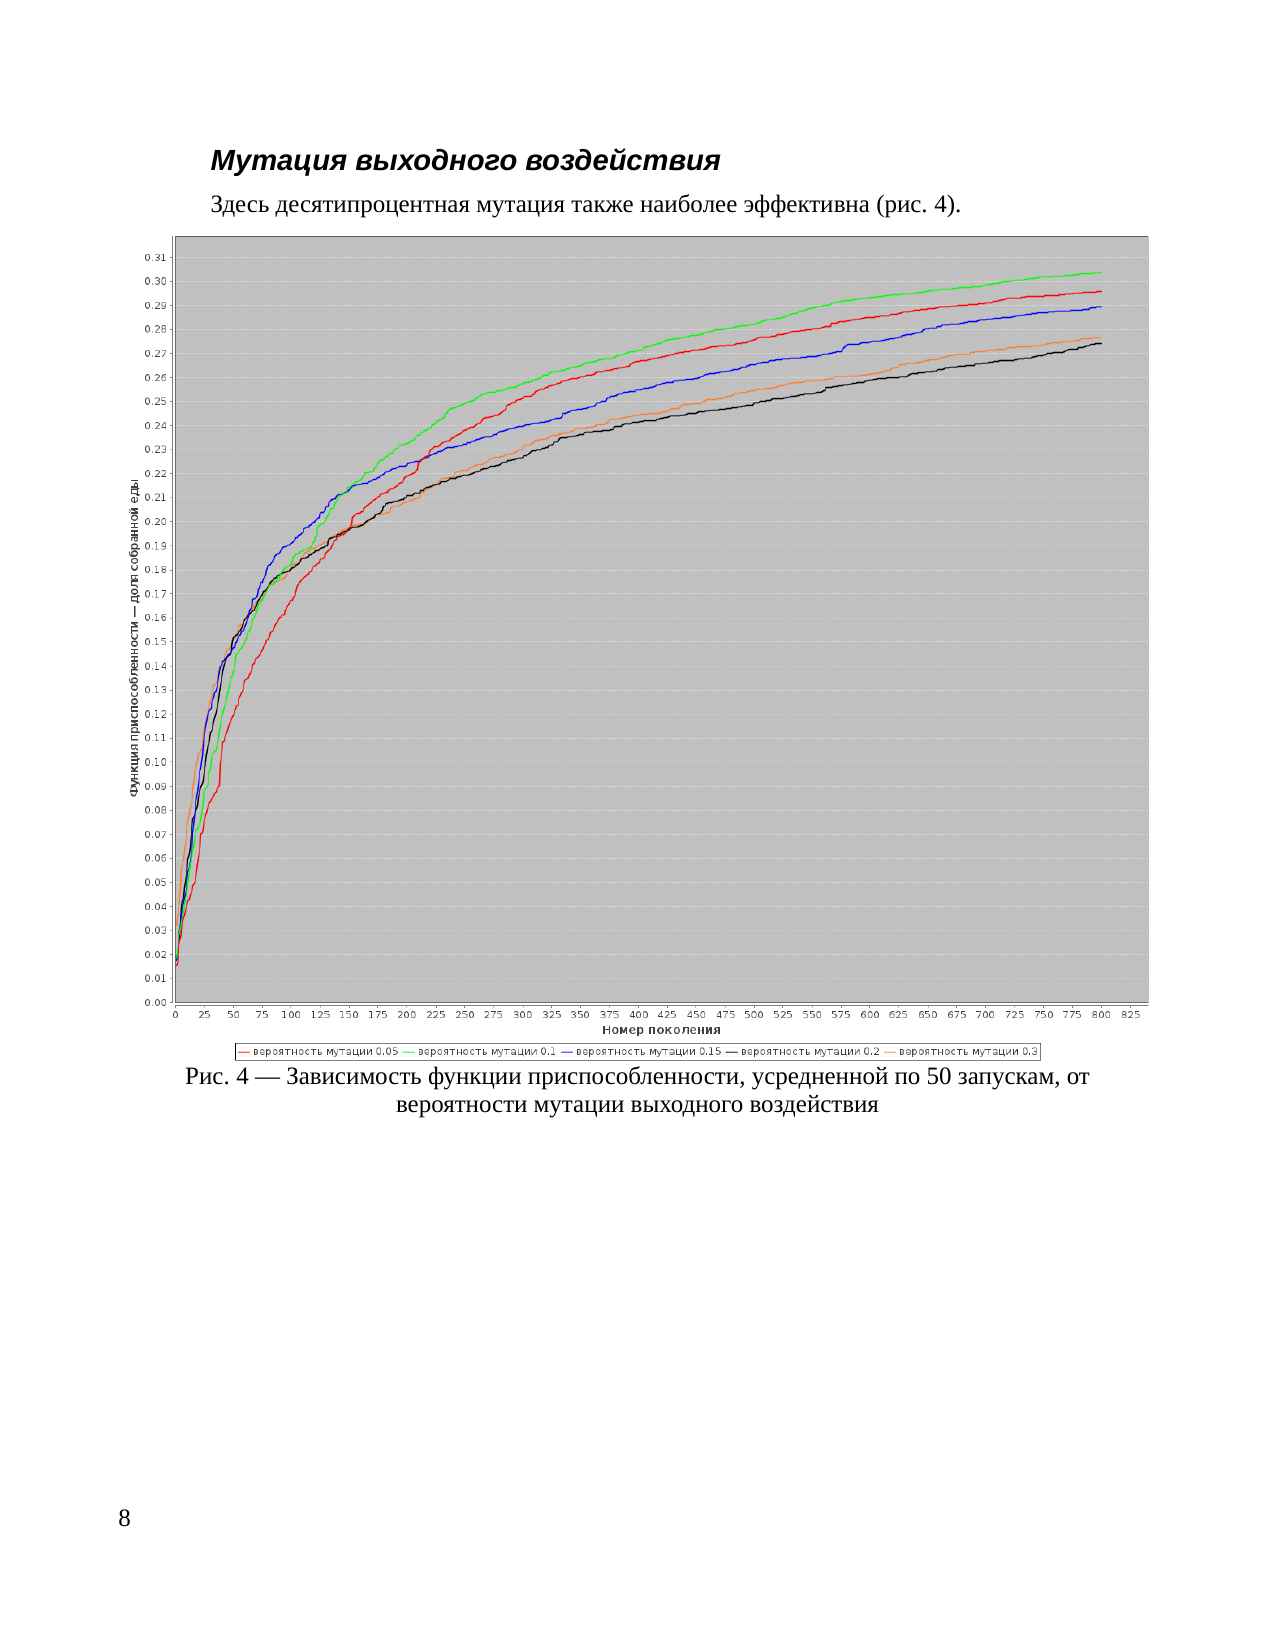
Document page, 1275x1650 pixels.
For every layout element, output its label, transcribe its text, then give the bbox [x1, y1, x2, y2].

text Рис. 4 — Зависимость функции приспособленности, усредненной по 50 запускам, от вероятности мутации выходного воздействия [118, 1061, 1157, 1118]
picture [118, 230, 1157, 1061]
subtitle Мутация выходного воздействия [118, 143, 1157, 177]
text Здесь десятипроцентная мутация также наиболее эффективна (рис. 4). [118, 189, 1157, 218]
